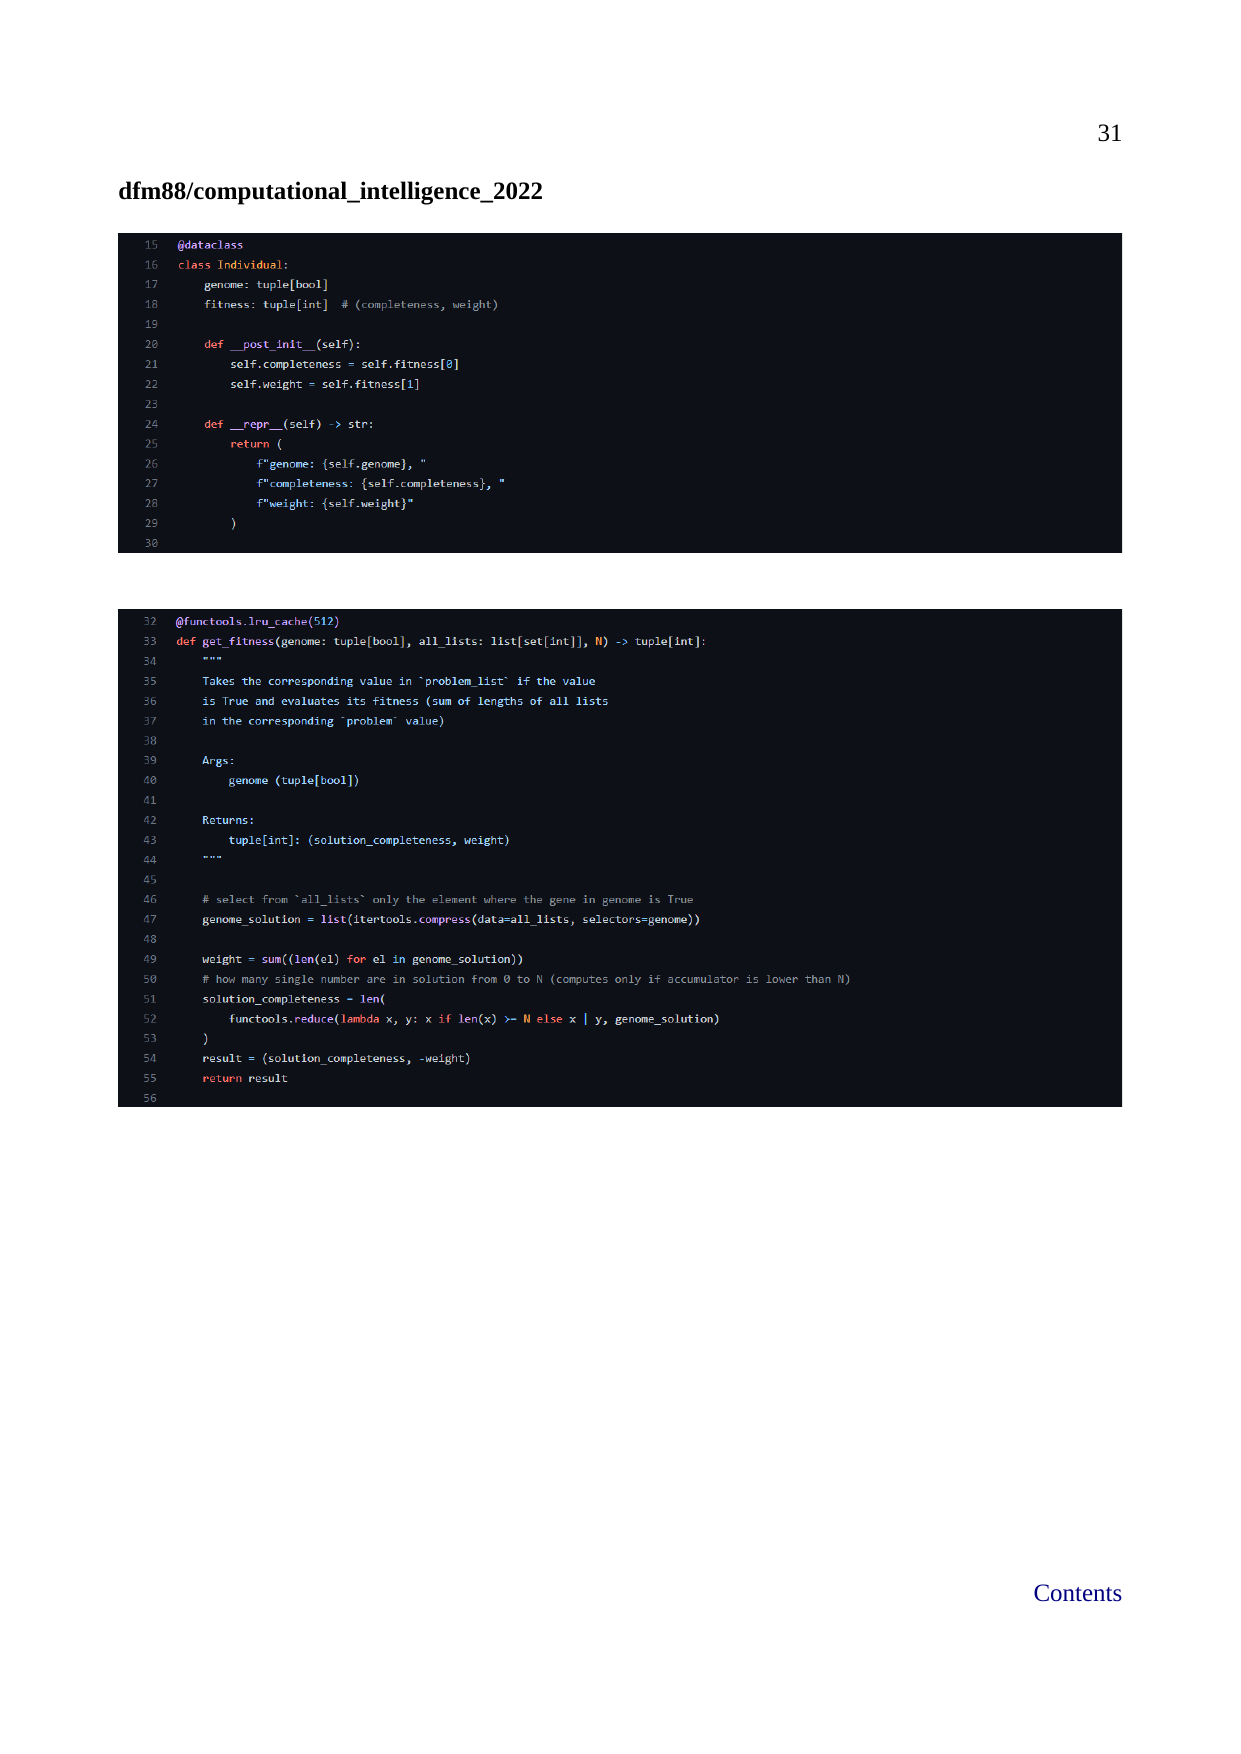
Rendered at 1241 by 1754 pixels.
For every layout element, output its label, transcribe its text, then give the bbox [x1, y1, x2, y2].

picture [118, 233, 1123, 553]
text dfm88/computational_intelligence_2022 [118, 176, 1122, 205]
picture [118, 609, 1123, 1107]
